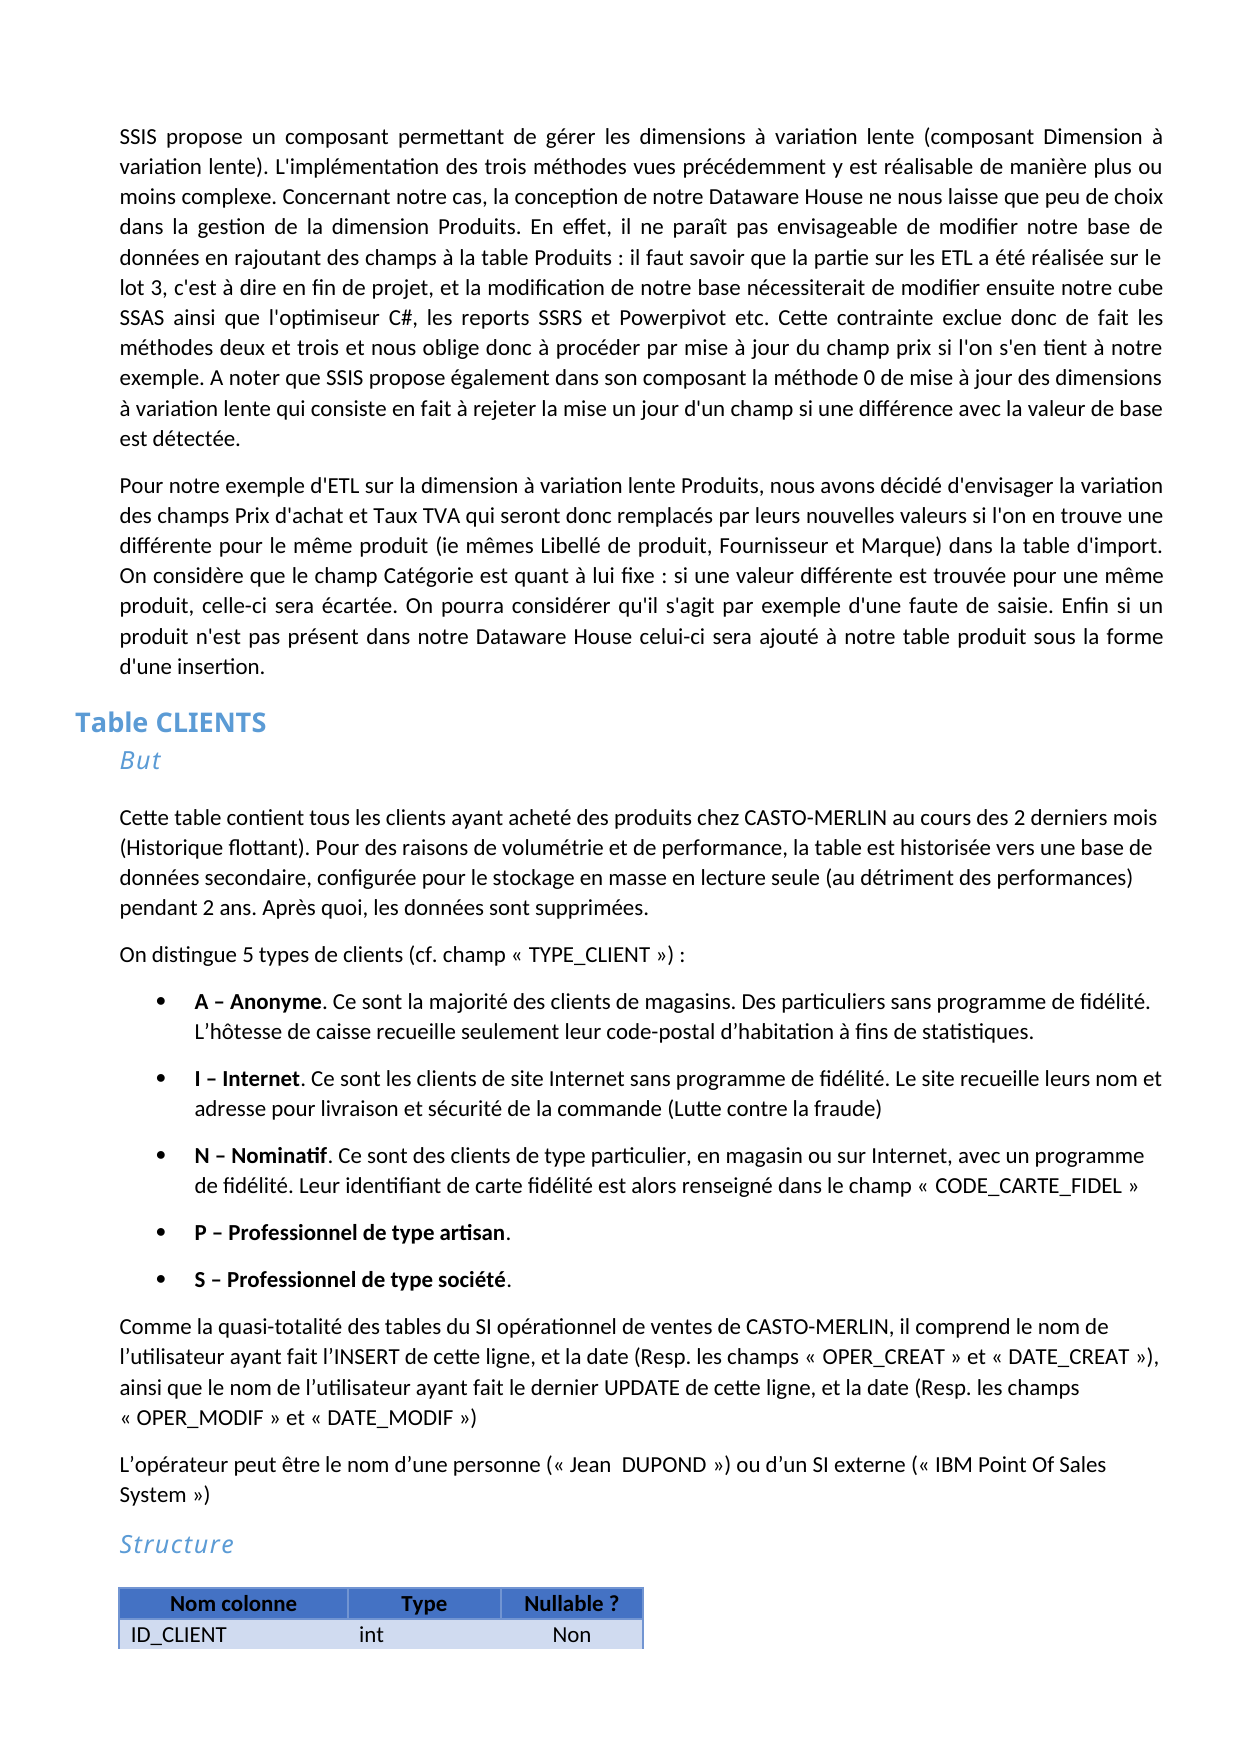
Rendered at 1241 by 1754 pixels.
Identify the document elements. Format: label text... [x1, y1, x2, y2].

list P – Professionnel de type artisan. [157, 1218, 1165, 1247]
subtitle Structure [119, 1527, 1165, 1561]
list N – Nominatif. Ce sont des clients de type particulier, en magasin ou sur Internet, avec un programme de fidélité. Leur identifiant de carte fidélité est alors renseigné dans le champ « CODE_CARTE_FIDEL » [157, 1141, 1165, 1200]
text SSIS propose un composant permettant de gérer les dimensions à variation lente (composant Dimension à variation lente). L'implémentation des trois méthodes vues précédemment y est réalisable de manière plus ou moins complexe. Concernant notre cas, la conception de notre Dataware House ne nous laisse que peu de choix dans la gestion de la dimension Produits. En effet, il ne paraît pas envisageable de modifier notre base de données en rajoutant des champs à la table Produits : il faut savoir que la partie sur les ETL a été réalisée sur le lot 3, c'est à dire en fin de projet, et la modification de notre base nécessiterait de modifier ensuite notre cube SSAS ainsi que l'optimiseur C#, les reports SSRS et Powerpivot etc. Cette contrainte exclue donc de fait les méthodes deux et trois et nous oblige donc à procéder par mise à jour du champ prix si l'on s'en tient à notre exemple. A noter que SSIS propose également dans son composant la méthode 0 de mise à jour des dimensions à variation lente qui consiste en fait à rejeter la mise un jour d'un champ si une différence avec la valeur de base est détectée. [119, 122, 1165, 452]
table_cell Non [501, 1620, 642, 1649]
text On distingue 5 types de clients (cf. champ « TYPE_CLIENT ») : [119, 940, 1165, 968]
table_cell int [348, 1620, 501, 1649]
subtitle Table CLIENTS [75, 703, 1165, 740]
list S – Professionnel de type société. [157, 1265, 1165, 1293]
text Cette table contient tous les clients ayant acheté des produits chez CASTO-MERLIN au cours des 2 derniers mois (Historique flottant). Pour des raisons de volumétrie et de performance, la table est historisée vers une base de données secondaire, configurée pour le stockage en masse en lecture seule (au détriment des performances) pendant 2 ans. Après quoi, les données sont supprimées. [119, 803, 1165, 922]
text Pour notre exemple d'ETL sur la dimension à variation lente Produits, nous avons décidé d'envisager la variation des champs Prix d'achat et Taux TVA qui seront donc remplacés par leurs nouvelles valeurs si l'on en trouve une différente pour le même produit (ie mêmes Libellé de produit, Fournisseur et Marque) dans la table d'import. On considère que le champ Catégorie est quant à lui fixe : si une valeur différente est trouvée pour une même produit, celle-ci sera écartée. On pourra considérer qu'il s'agit par exemple d'une faute de saisie. Enfin si un produit n'est pas présent dans notre Dataware House celui-ci sera ajouté à notre table produit sous la forme d'une insertion. [119, 471, 1165, 680]
list I – Internet. Ce sont les clients de site Internet sans programme de fidélité. Le site recueille leurs nom et adresse pour livraison et sécurité de la commande (Lutte contre la fraude) [157, 1064, 1165, 1123]
list A – Anonyme. Ce sont la majorité des clients de magasins. Des particuliers sans programme de fidélité. L’hôtesse de caisse recueille seulement leur code-postal d’habitation à fins de statistiques. [157, 987, 1165, 1046]
table_header Nom colonne [120, 1589, 347, 1618]
table_header Nullable ? [502, 1589, 642, 1618]
subtitle But [119, 743, 1165, 777]
text Comme la quasi-totalité des tables du SI opérationnel de ventes de CASTO-MERLIN, il comprend le nom de l’utilisateur ayant fait l’INSERT de cette ligne, et la date (Resp. les champs « OPER_CREAT » et « DATE_CREAT »), ainsi que le nom de l’utilisateur ayant fait le dernier UPDATE de cette ligne, et la date (Resp. les champs « OPER_MODIF » et « DATE_MODIF ») [119, 1312, 1165, 1431]
text L’opérateur peut être le nom d’une personne (« Jean DUPOND ») ou d’un SI externe (« IBM Point Of Sales System ») [119, 1450, 1165, 1508]
table_cell ID_CLIENT [120, 1620, 348, 1649]
table_header Type [349, 1589, 500, 1618]
